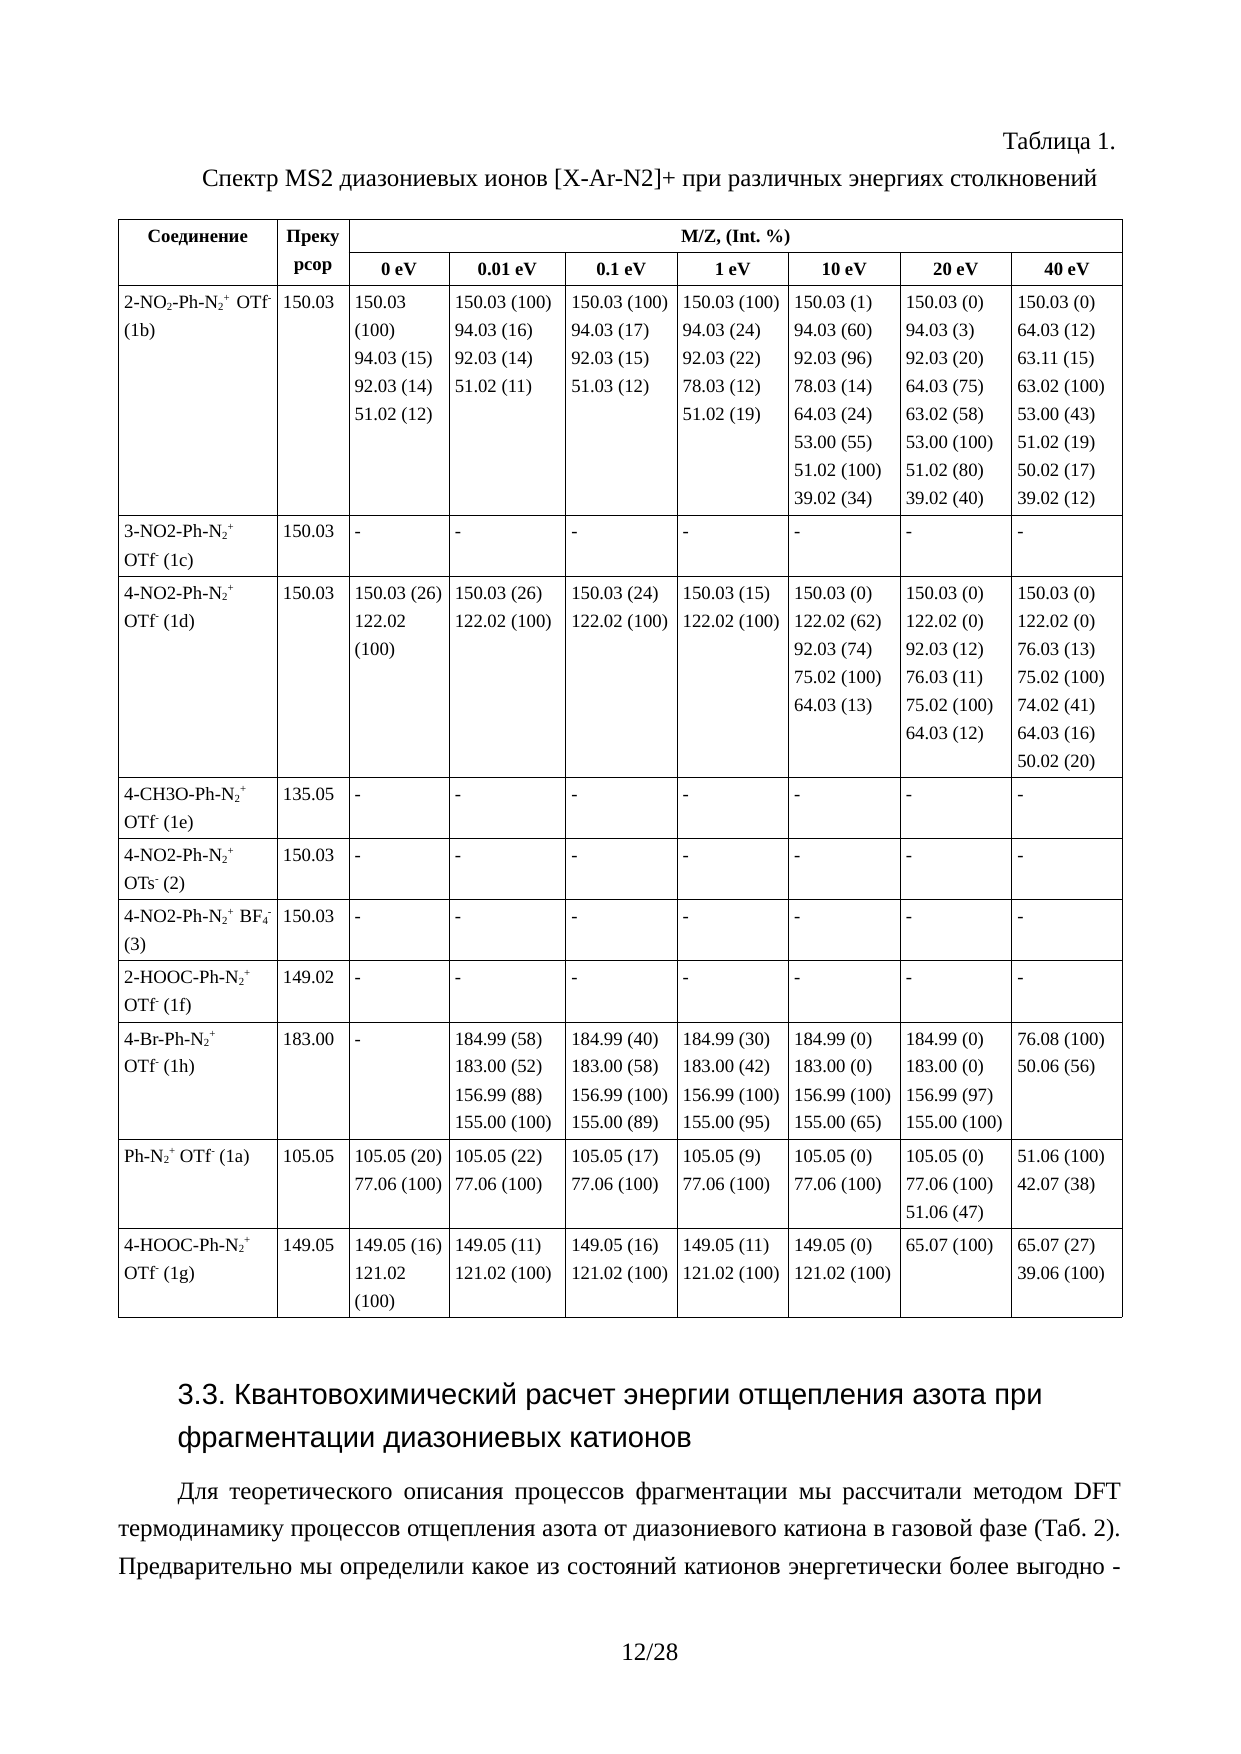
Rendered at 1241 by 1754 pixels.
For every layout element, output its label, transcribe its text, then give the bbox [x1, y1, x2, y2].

table_cell - [678, 839, 788, 899]
table_cell - [678, 900, 788, 960]
table_cell 149.05 (16) 121.02 (100) [350, 1229, 449, 1317]
table_cell - [901, 961, 1011, 1022]
table_cell 105.05 (22) 77.06 (100) [450, 1140, 565, 1228]
table_cell - [789, 839, 900, 899]
table_cell 51.06 (100) 42.07 (38) [1012, 1140, 1122, 1228]
table_cell 150.03 (100) 94.03 (15) 92.03 (14) 51.02 (12) [350, 286, 449, 514]
table_cell - [1012, 778, 1122, 838]
table_header Прекурсор [278, 220, 349, 285]
table_cell - [350, 516, 449, 576]
table_cell 105.05 (17) 77.06 (100) [566, 1140, 677, 1228]
table_cell 105.05 (20) 77.06 (100) [350, 1140, 449, 1228]
table_cell - [566, 900, 677, 960]
table_cell Ph-N2+ OTf- (1a) [119, 1140, 277, 1228]
table_cell 4-CH3O-Ph-N2+ OTf- (1e) [119, 778, 277, 838]
table_cell - [678, 778, 788, 838]
table_cell 0.01 eV [450, 253, 565, 285]
table_cell - [450, 961, 565, 1022]
table_cell 4-Br-Ph-N2+ OTf- (1h) [119, 1023, 277, 1139]
table_cell 76.08 (100) 50.06 (56) [1012, 1023, 1122, 1139]
table_cell 184.99 (40) 183.00 (58) 156.99 (100) 155.00 (89) [566, 1023, 677, 1139]
table_cell 105.05 (9) 77.06 (100) [678, 1140, 788, 1228]
table_cell - [350, 839, 449, 899]
table_cell 150.03 (0) 122.02 (62) 92.03 (74) 75.02 (100) 64.03 (13) [789, 577, 900, 777]
table_cell 65.07 (100) [901, 1229, 1011, 1317]
table_cell 4-NO2-Ph-N2+ OTf- (1d) [119, 577, 277, 777]
table_cell 150.03 (0) 122.02 (0) 76.03 (13) 75.02 (100) 74.02 (41) 64.03 (16) 50.02 (20) [1012, 577, 1122, 777]
table_cell - [901, 516, 1011, 576]
table_cell 0 eV [350, 253, 449, 285]
table_cell - [450, 839, 565, 899]
subtitle 3.3. Квантовохимический расчет энергии отщепления азота при фрагментации диазониевых катионов [177, 1377, 1122, 1454]
table_header Соединение [119, 220, 277, 285]
table_cell - [350, 778, 449, 838]
table_cell - [1012, 900, 1122, 960]
table_cell - [901, 839, 1011, 899]
table_cell 3-NO2-Ph-N2+ OTf- (1c) [119, 516, 277, 576]
table_cell - [566, 839, 677, 899]
table_cell - [678, 961, 788, 1022]
table_cell 149.05 (0) 121.02 (100) [789, 1229, 900, 1317]
table_cell 150.03 (100) 94.03 (16) 92.03 (14) 51.02 (11) [450, 286, 565, 514]
table_cell 149.05 (16) 121.02 (100) [566, 1229, 677, 1317]
table_cell 150.03 (15) 122.02 (100) [678, 577, 788, 777]
table_cell - [1012, 839, 1122, 899]
table_cell - [566, 516, 677, 576]
table_cell 2-HOOC-Ph-N2+ OTf- (1f) [119, 961, 277, 1022]
table_cell 150.03 [278, 839, 349, 899]
table_cell 135.05 [278, 778, 349, 838]
table_cell 150.03 (1) 94.03 (60) 92.03 (96) 78.03 (14) 64.03 (24) 53.00 (55) 51.02 (100) 39.02 (34) [789, 286, 900, 514]
table_cell 0.1 eV [566, 253, 677, 285]
table_cell 150.03 [278, 577, 349, 777]
table_cell - [450, 778, 565, 838]
table_cell - [1012, 516, 1122, 576]
table_cell 1 eV [678, 253, 788, 285]
table_cell 184.99 (30) 183.00 (42) 156.99 (100) 155.00 (95) [678, 1023, 788, 1139]
table_cell 105.05 (0) 77.06 (100) 51.06 (47) [901, 1140, 1011, 1228]
table_cell 150.03 (24) 122.02 (100) [566, 577, 677, 777]
table_cell 65.07 (27) 39.06 (100) [1012, 1229, 1122, 1317]
text Спектр MS2 диазониевых ионов [X-Ar-N2]+ при различных энергиях столкновений [118, 163, 1122, 192]
table_cell - [350, 900, 449, 960]
table_cell 10 eV [789, 253, 900, 285]
table_cell 4-HOOC-Ph-N2+ OTf- (1g) [119, 1229, 277, 1317]
table_cell 150.03 [278, 286, 349, 514]
table_cell 2-NO2-Ph-N2+ OTf- (1b) [119, 286, 277, 514]
table_cell - [901, 900, 1011, 960]
table_cell 150.03 (0) 64.03 (12) 63.11 (15) 63.02 (100) 53.00 (43) 51.02 (19) 50.02 (17) 39.02 (12) [1012, 286, 1122, 514]
table_cell - [566, 778, 677, 838]
table_cell - [450, 516, 565, 576]
table_cell - [789, 961, 900, 1022]
table_cell 150.03 [278, 516, 349, 576]
table_cell 183.00 [278, 1023, 349, 1139]
table_cell 105.05 (0) 77.06 (100) [789, 1140, 900, 1228]
list Для теоретического описания процессов фрагментации мы рассчитали методом DFT термодинамику процессов отщепления азота от диазониевого катиона в газовой фазе (Таб. 2). Предварительно мы определили какое из состояний катионов энергетически более выгодно [118, 1476, 1122, 1579]
table_cell 149.05 (11) 121.02 (100) [450, 1229, 565, 1317]
table_cell - [566, 961, 677, 1022]
table_cell - [789, 900, 900, 960]
table_cell 150.03 (0) 122.02 (0) 92.03 (12) 76.03 (11) 75.02 (100) 64.03 (12) [901, 577, 1011, 777]
table_cell 150.03 (100) 94.03 (24) 92.03 (22) 78.03 (12) 51.02 (19) [678, 286, 788, 514]
table_cell - [350, 961, 449, 1022]
table_cell - [789, 778, 900, 838]
table_cell 150.03 [278, 900, 349, 960]
table_cell 150.03 (26) 122.02 (100) [450, 577, 565, 777]
table_cell 149.02 [278, 961, 349, 1022]
table_cell 4-NO2-Ph-N2+ BF4- (3) [119, 900, 277, 960]
table_cell 4-NO2-Ph-N2+ OTs- (2) [119, 839, 277, 899]
table_cell 20 eV [901, 253, 1011, 285]
table_cell 40 eV [1012, 253, 1122, 285]
table_cell 184.99 (58) 183.00 (52) 156.99 (88) 155.00 (100) [450, 1023, 565, 1139]
table_cell 150.03 (26) 122.02 (100) [350, 577, 449, 777]
table_cell 150.03 (100) 94.03 (17) 92.03 (15) 51.03 (12) [566, 286, 677, 514]
table_cell 184.99 (0) 183.00 (0) 156.99 (100) 155.00 (65) [789, 1023, 900, 1139]
table_cell - [450, 900, 565, 960]
table_cell - [350, 1023, 449, 1139]
table_header M/Z, (Int. %) [350, 220, 1122, 252]
table_cell - [678, 516, 788, 576]
table_cell 150.03 (0) 94.03 (3) 92.03 (20) 64.03 (75) 63.02 (58) 53.00 (100) 51.02 (80) 39.02 (40) [901, 286, 1011, 514]
table_cell - [1012, 961, 1122, 1022]
table_cell 184.99 (0) 183.00 (0) 156.99 (97) 155.00 (100) [901, 1023, 1011, 1139]
table_cell 149.05 (11) 121.02 (100) [678, 1229, 788, 1317]
table_cell 149.05 [278, 1229, 349, 1317]
table_cell - [789, 516, 900, 576]
table_cell 105.05 [278, 1140, 349, 1228]
text Таблица 1. [118, 126, 1122, 154]
table_cell - [901, 778, 1011, 838]
